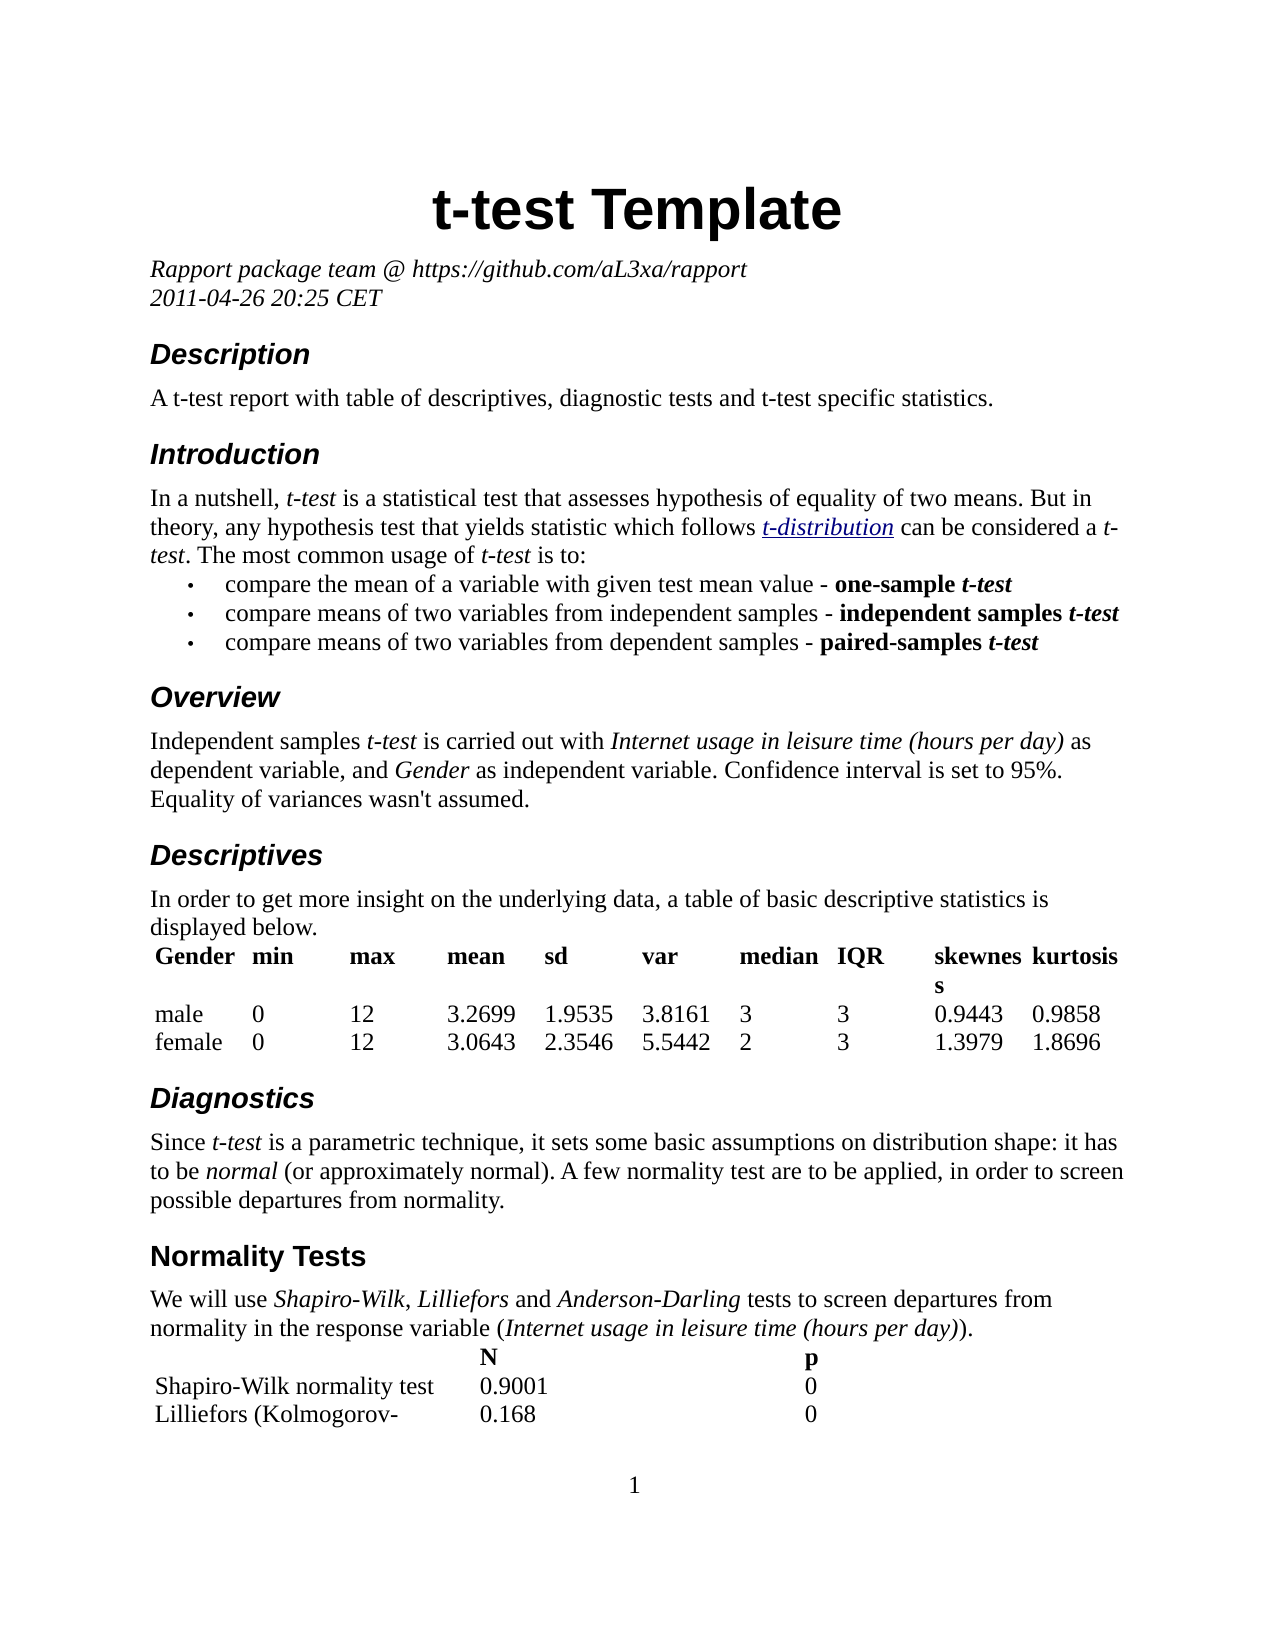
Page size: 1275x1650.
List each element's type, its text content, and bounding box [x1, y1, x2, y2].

subtitle Diagnostics [150, 1081, 1125, 1115]
table_header max [345, 941, 442, 999]
list compare the mean of a variable with given test mean value - one-sample t-test [187, 569, 1125, 598]
text We will use Shapiro-Wilk, Lilliefors and Anderson-Darling tests to screen departures from normality in the response variable (Internet usage in leisure time (hours per day)). [150, 1284, 1125, 1342]
text Since t-test is a parametric technique, it sets some basic assumptions on distribution shape: it has to be normal (or approximately normal). A few normality test are to be applied, in order to screen possible departures from normality. [150, 1127, 1125, 1213]
table_cell 5.5442 [638, 1028, 735, 1056]
table_cell 3 [735, 999, 832, 1027]
table_cell 0.168 [475, 1400, 800, 1428]
table_cell 0 [800, 1400, 1125, 1428]
table_cell 0.9443 [930, 999, 1027, 1027]
table_cell 12 [345, 999, 442, 1027]
table_header mean [443, 941, 540, 999]
table_header min [248, 941, 345, 999]
table_cell 12 [345, 1028, 442, 1056]
table_cell male [150, 999, 247, 1027]
table_cell 1.8696 [1028, 1028, 1125, 1056]
table_header median [735, 941, 832, 999]
table_cell 0 [800, 1371, 1125, 1399]
table_header p [800, 1342, 1125, 1371]
text In order to get more insight on the underlying data, a table of basic descriptive statistics is displayed below. [150, 884, 1125, 941]
list compare means of two variables from dependent samples - paired-samples t-test [187, 627, 1125, 655]
title t-test Template [150, 175, 1125, 242]
table_cell 0.9001 [475, 1371, 800, 1399]
text Rapport package team @ https://github.com/aL3xa/rapport [150, 254, 1125, 283]
table_header Gender [150, 941, 247, 999]
table_header sd [540, 941, 637, 999]
table_header kurtosis [1028, 941, 1125, 999]
table_cell 2 [735, 1028, 832, 1056]
subtitle Normality Tests [150, 1238, 1125, 1272]
subtitle Introduction [150, 437, 1125, 470]
table_header N [475, 1342, 800, 1371]
table_header var [638, 941, 735, 999]
table_cell 3 [833, 1028, 930, 1056]
table_cell Lilliefors (Kolmogorov- [150, 1400, 475, 1428]
subtitle Description [150, 337, 1125, 371]
table_cell 3.2699 [443, 999, 540, 1027]
table_cell 0 [248, 999, 345, 1027]
subtitle Overview [150, 680, 1125, 714]
table_cell 3.8161 [638, 999, 735, 1027]
table_cell 2.3546 [540, 1028, 637, 1056]
table_cell Shapiro-Wilk normality test [150, 1371, 475, 1399]
table_cell 0.9858 [1028, 999, 1125, 1027]
text Independent samples t-test is carried out with Internet usage in leisure time (hours per day) as dependent variable, and Gender as independent variable. Confidence interval is set to 95%. Equality of variances wasn't assumed. [150, 726, 1125, 813]
table_cell 3.0643 [443, 1028, 540, 1056]
table_cell 1.3979 [930, 1028, 1027, 1056]
table_header IQR [833, 941, 930, 999]
table_cell female [150, 1028, 247, 1056]
table_header [150, 1342, 475, 1371]
table_cell 0 [248, 1028, 345, 1056]
text A t-test report with table of descriptives, diagnostic tests and t-test specific statistics. [150, 383, 1125, 412]
list compare means of two variables from independent samples - independent samples t-test [187, 598, 1125, 627]
table_cell 3 [833, 999, 930, 1027]
table_header skewness [930, 941, 1027, 999]
text 2011-04-26 20:25 CET [150, 283, 1125, 312]
table_cell 1.9535 [540, 999, 637, 1027]
subtitle Descriptives [150, 838, 1125, 871]
text In a nutshell, t-test is a statistical test that assesses hypothesis of equality of two means. But in theory, any hypothesis test that yields statistic which follows t-distribution can be considered a t-test. The most common usage of t-test is to: [150, 483, 1125, 569]
